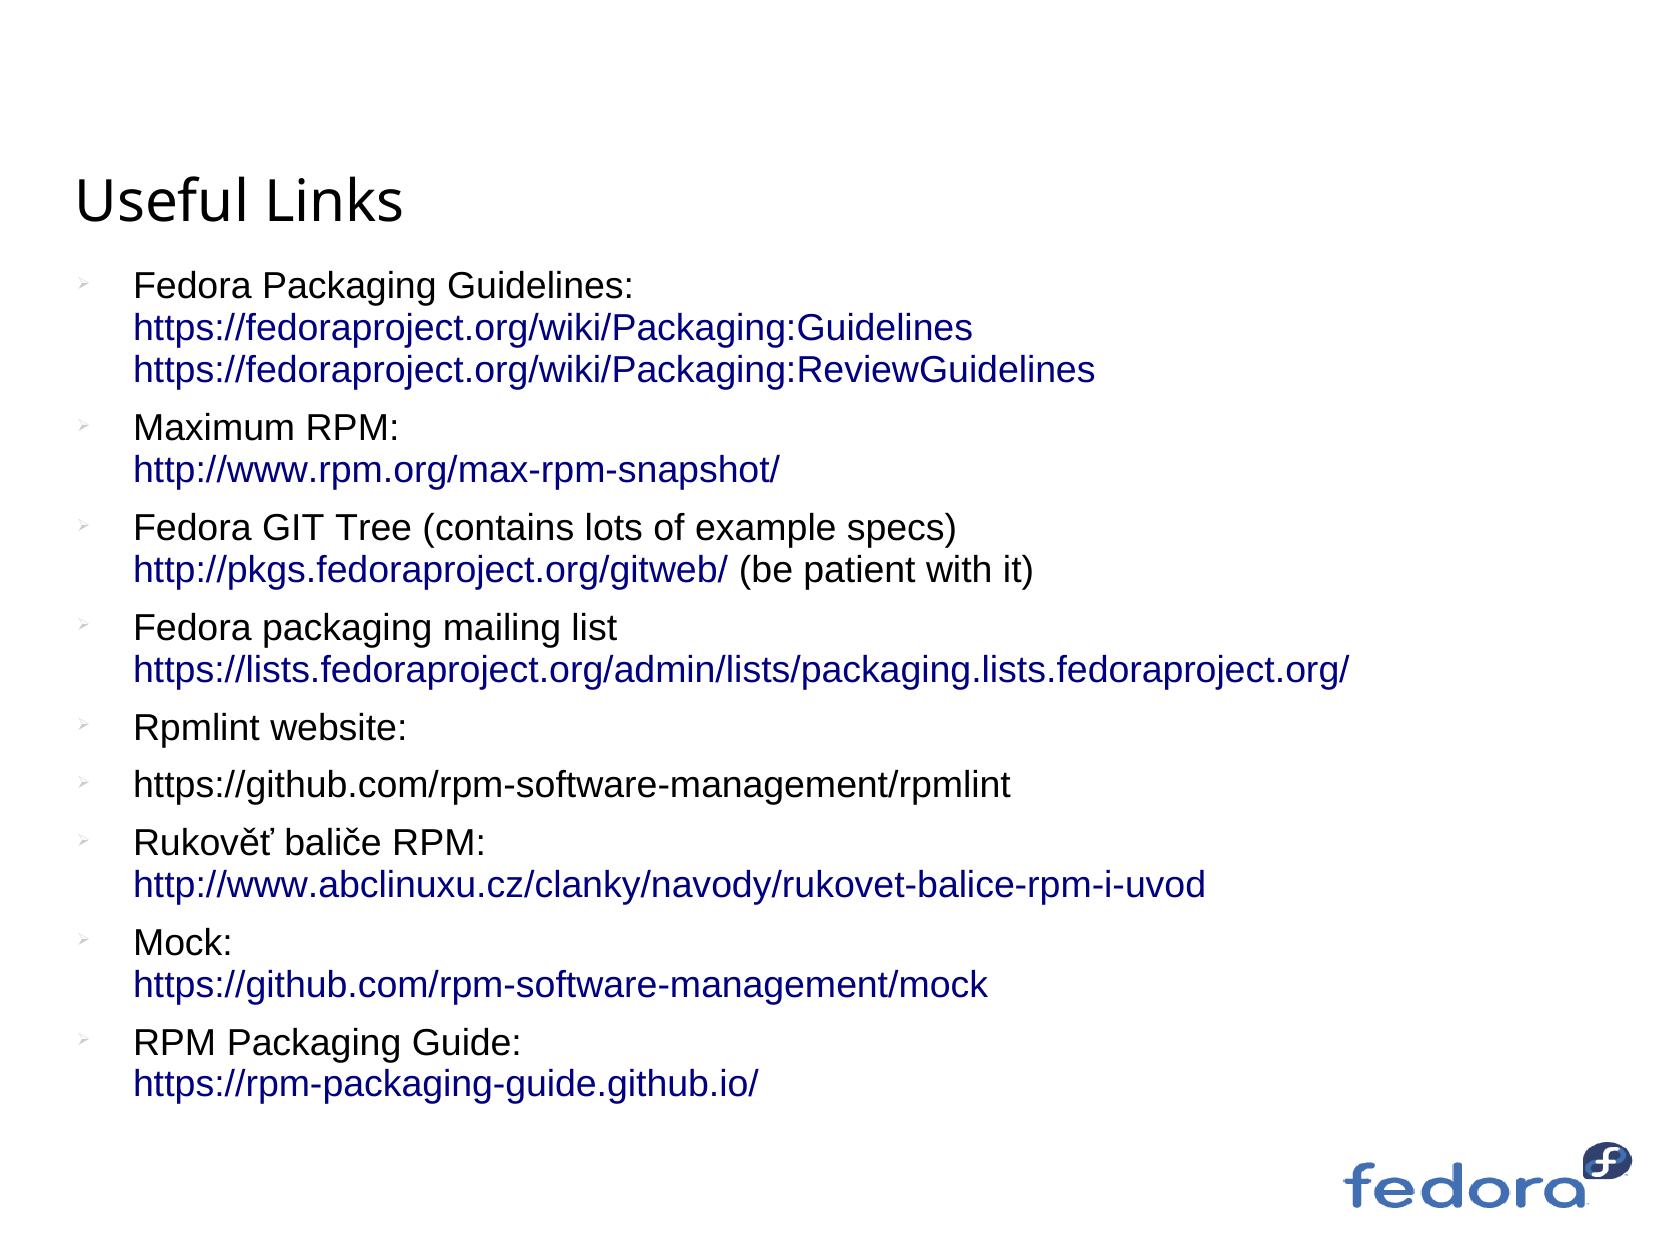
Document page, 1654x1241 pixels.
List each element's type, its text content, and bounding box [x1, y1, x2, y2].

title Useful Links [74, 140, 1506, 259]
list Fedora Packaging Guidelines: https://fedoraproject.org/wiki/Packaging:Guidelines https://fedoraproject.org/wiki/Packaging:ReviewGuidelines Maximum RPM: http://www.rpm.org/max-rpm-snapshot/ Fedora GIT Tree (contains lots of example specs) http://pkgs.fedoraproject.org/gitweb/ (be patient with it) Fedora packaging mailing list https://lists.fedoraproject.org/admin/lists/packaging.lists.fedoraproject.org/ Rpmlint website: https://github.com/rpm-software-management/rpmlint Rukověť baliče RPM: http://www.abclinuxu.cz/clanky/navody/rukovet-balice-rpm-i-uvod Mock: https://github.com/rpm-software-management/mock RPM Packaging Guide: https://rpm-packaging-guide.github.io/ [77, 264, 1500, 1174]
picture [1332, 1124, 1651, 1227]
